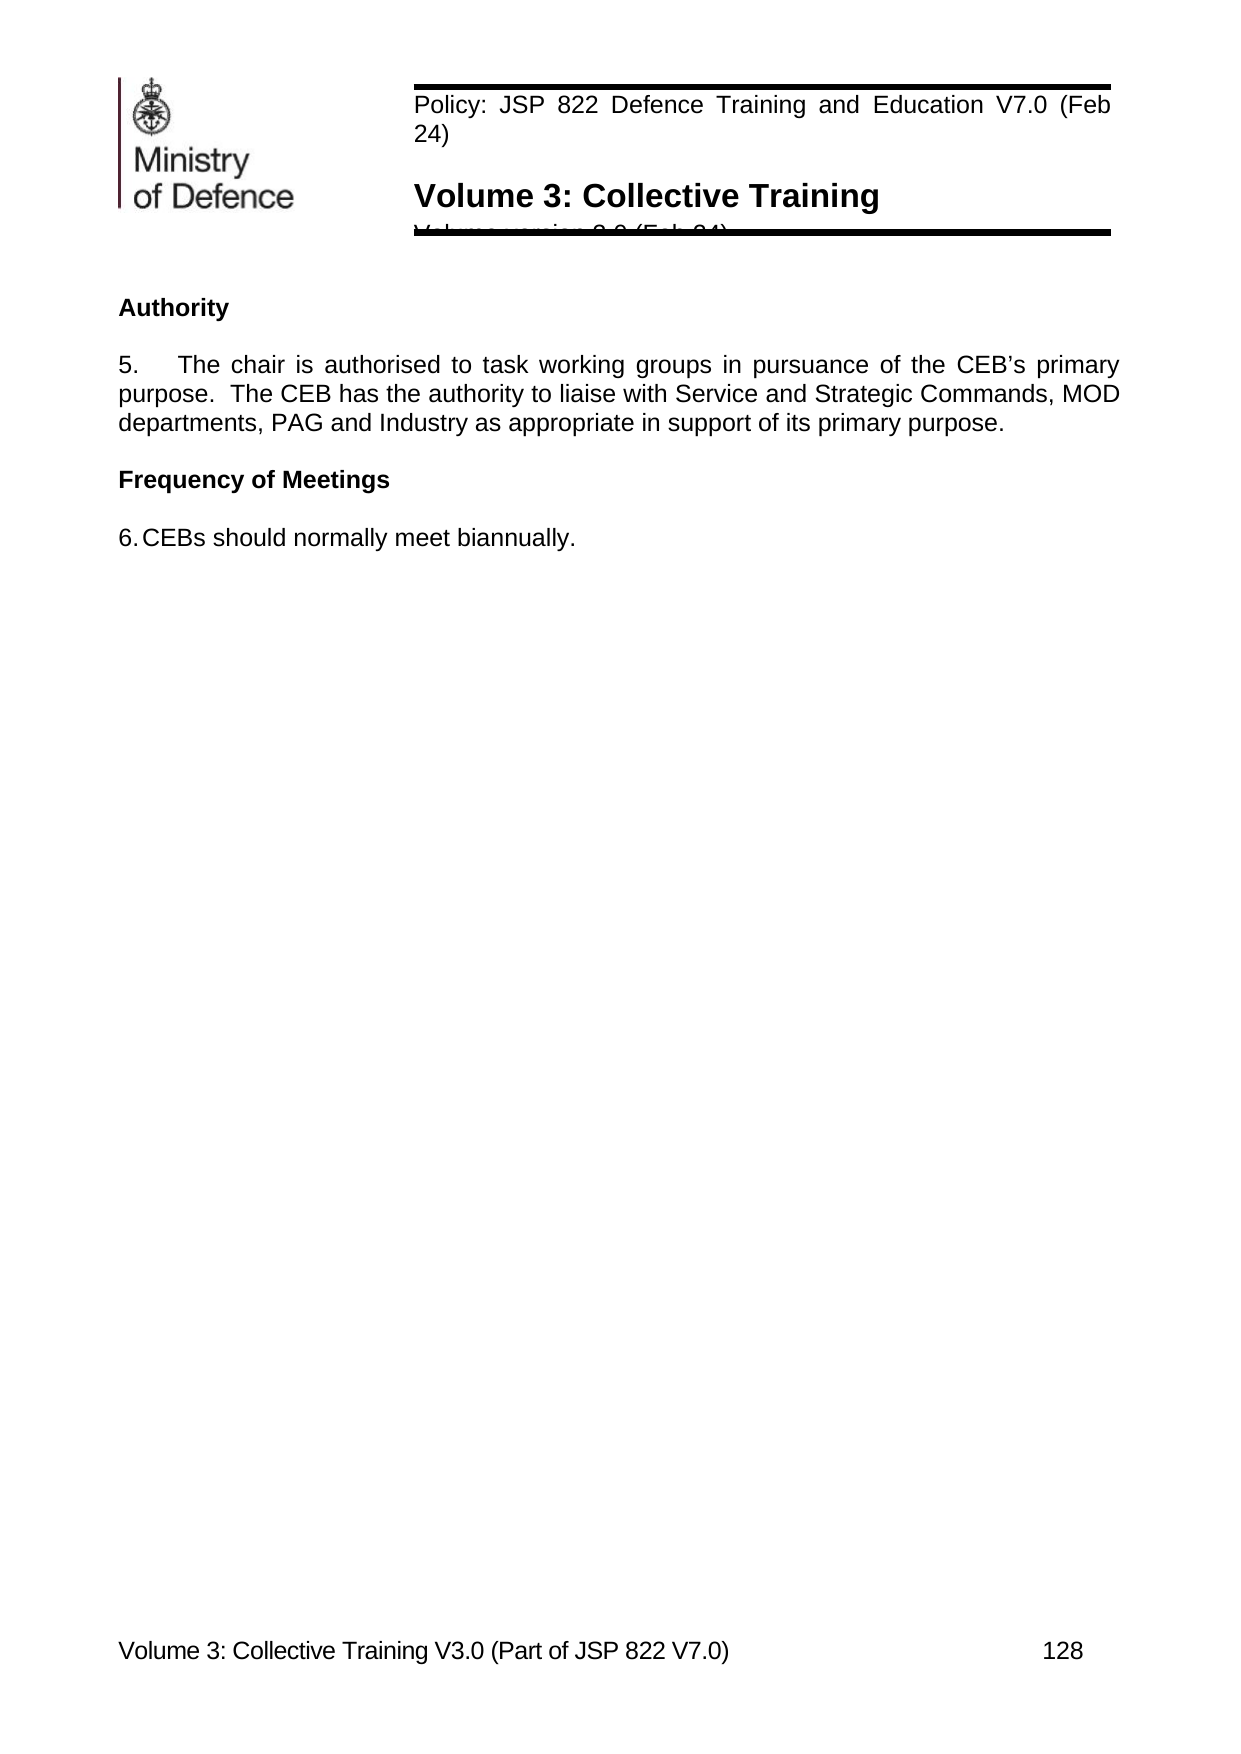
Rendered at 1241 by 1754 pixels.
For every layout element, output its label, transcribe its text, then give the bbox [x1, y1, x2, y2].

text Authority [118, 293, 1122, 322]
text 6. CEBs should normally meet biannually. [118, 523, 1122, 552]
text 5. The chair is authorised to task working groups in pursuance of the CEB’s primary purpose. The CEB has the authority to liaise with Service and Strategic Commands, MOD departments, PAG and Industry as appropriate in support of its primary purpose. [118, 351, 1122, 437]
text Frequency of Meetings [118, 466, 1122, 494]
